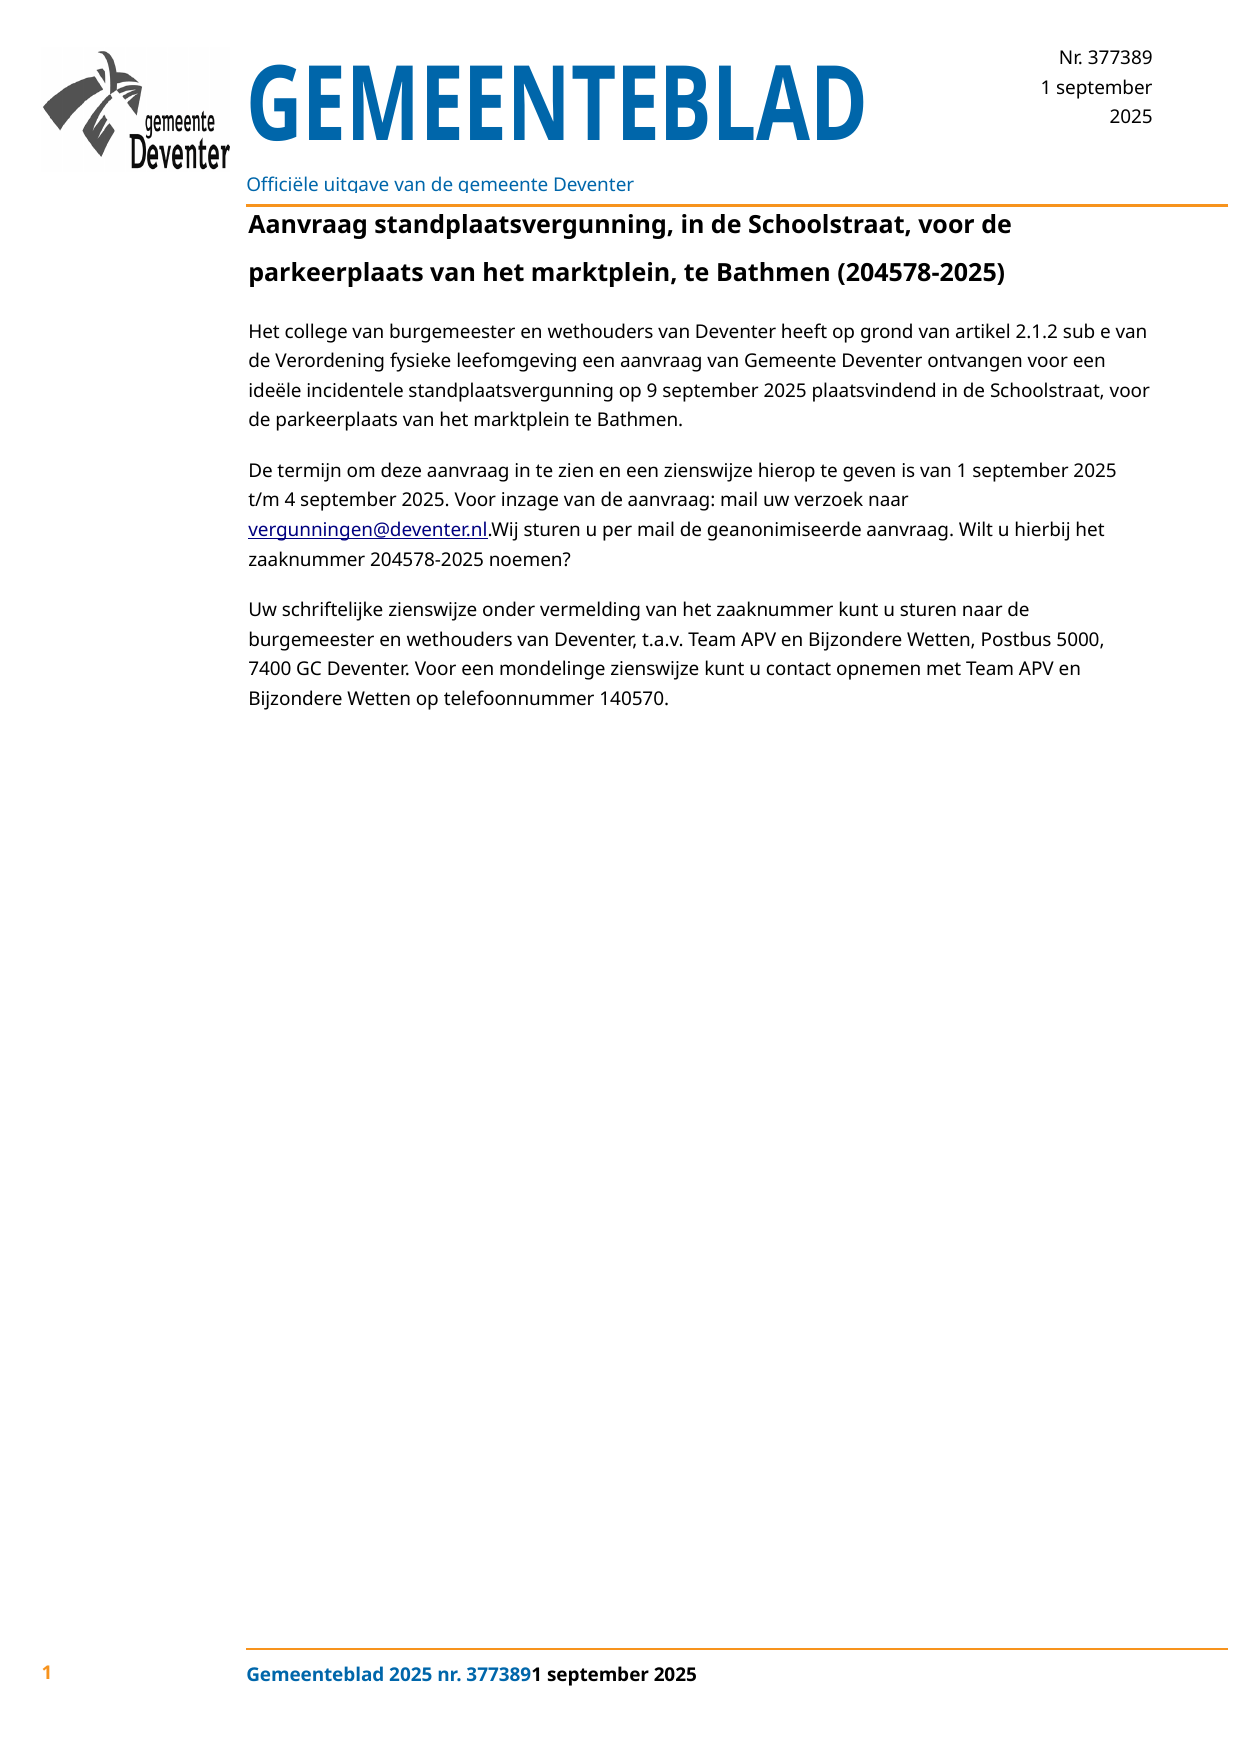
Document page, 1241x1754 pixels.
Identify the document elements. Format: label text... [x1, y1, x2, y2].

text Uw schriftelijke zienswijze onder vermelding van het zaaknummer kunt u sturen naar de burgemeester en wethouders van Deventer, t.a.v. Team APV en Bijzondere Wetten, Postbus 5000, 7400 GC Deventer. Voor een mondelinge zienswijze kunt u contact opnemen met Team APV en Bijzondere Wetten op telefoonnummer 140570. [248, 596, 1152, 711]
text De termijn om deze aanvraag in te zien en een zienswijze hierop te geven is van 1 september 2025 t/m 4 september 2025. Voor inzage van de aanvraag: mail uw verzoek naar vergunningen@deventer.nl.Wij sturen u per mail de geanonimiseerde aanvraag. Wilt u hierbij het zaaknummer 204578-2025 noemen? [248, 457, 1152, 572]
picture [41, 47, 231, 172]
text Het college van burgemeester en wethouders van Deventer heeft op grond van artikel 2.1.2 sub e van de Verordening fysieke leefomgeving een aanvraag van Gemeente Deventer ontvangen voor een ideële incidentele standplaatsvergunning op 9 september 2025 plaatsvindend in de Schoolstraat, voor de parkeerplaats van het marktplein te Bathmen. [248, 318, 1152, 432]
text Aanvraag standplaatsvergunning, in de Schoolstraat, voor de parkeerplaats van het marktplein, te Bathmen (204578-2025) [248, 207, 1152, 288]
